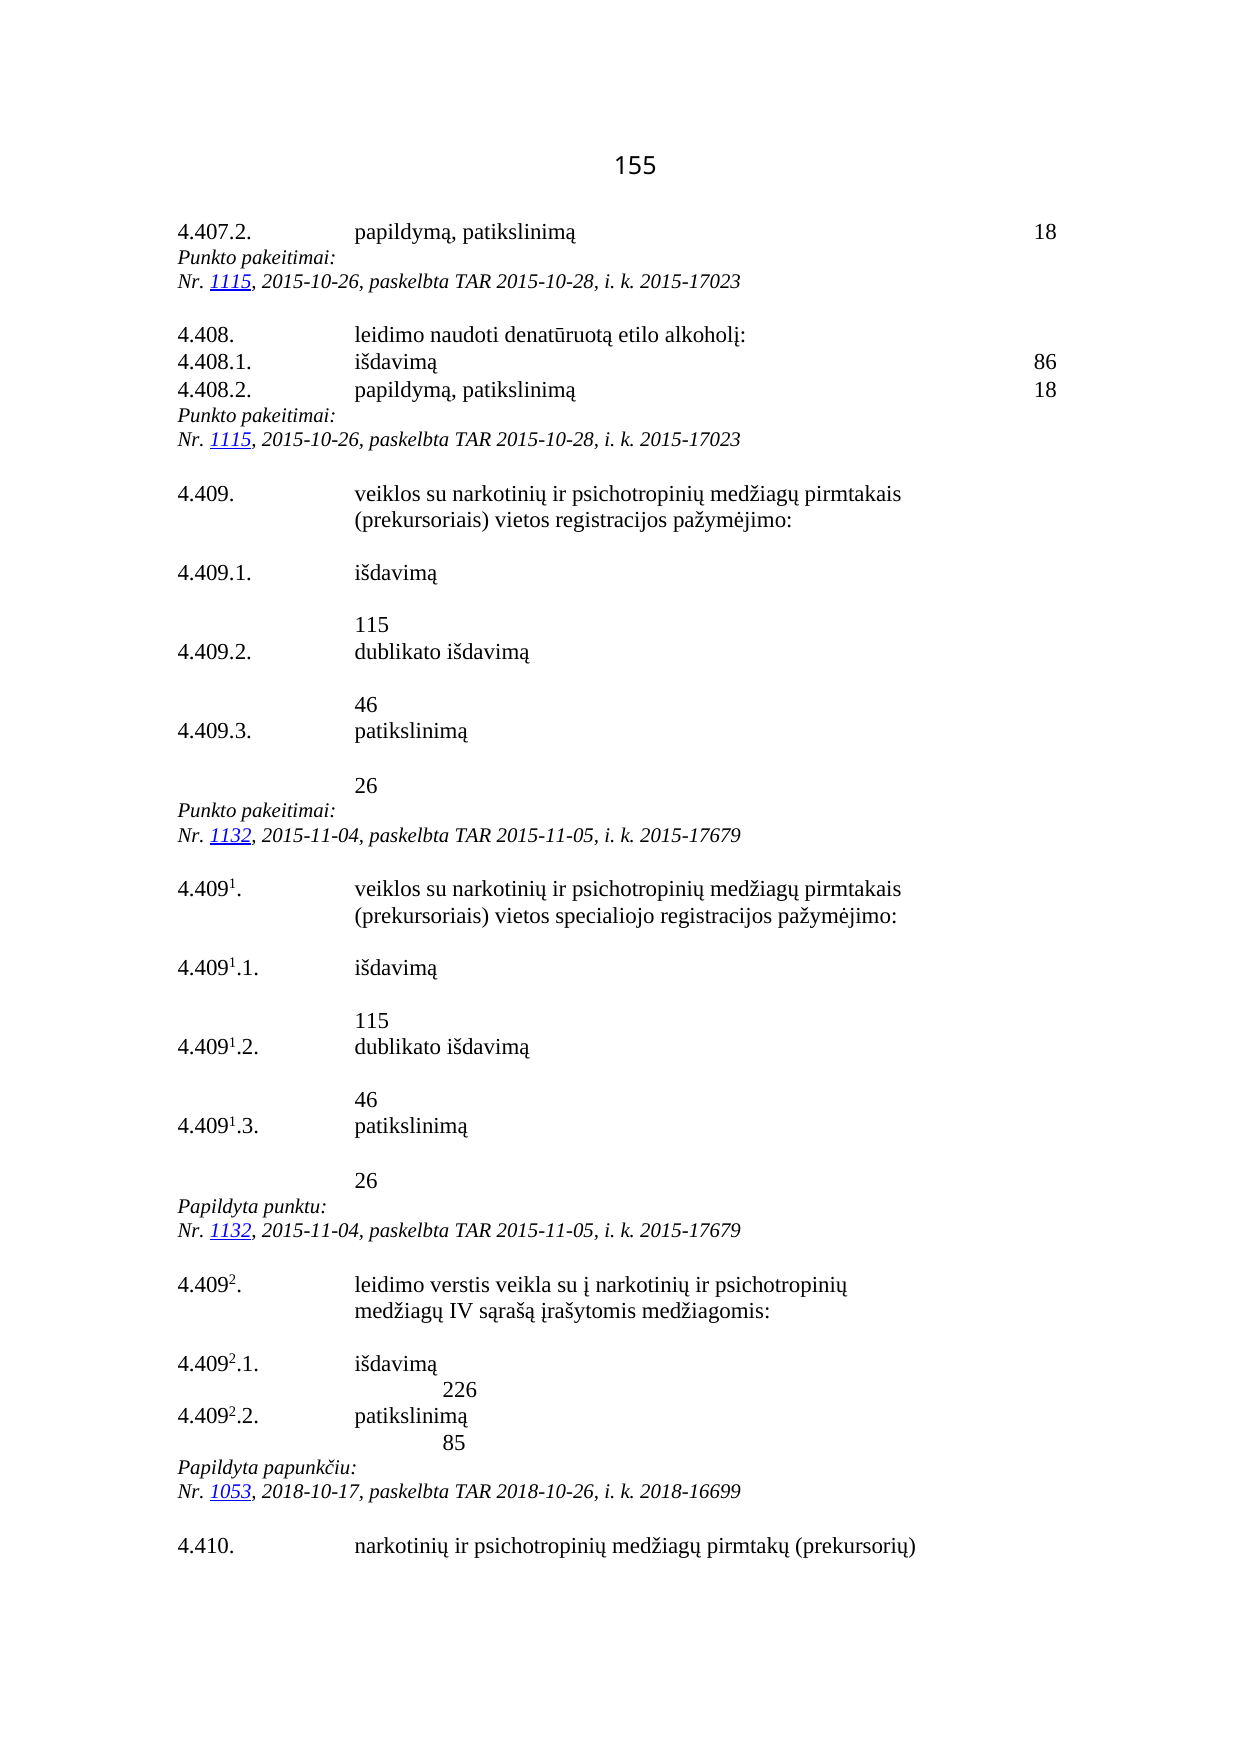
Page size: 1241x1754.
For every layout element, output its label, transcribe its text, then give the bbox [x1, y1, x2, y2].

text 4.4092.2. patikslinimą 85 [177, 1403, 857, 1455]
text 4.409. veiklos su narkotinių ir psichotropinių medžiagų pirmtakais (prekursoriais) vietos registracijos pažymėjimo: [177, 480, 945, 559]
text Punkto pakeitimai: [177, 798, 1093, 822]
text 4.407.2. papildymą, patikslinimą 18 [177, 216, 1093, 244]
text 4.409.3. patikslinimą 26 [177, 717, 945, 798]
text Nr. 1115, 2015-10-26, paskelbta TAR 2015-10-28, i. k. 2015-17023 [177, 427, 1093, 451]
text Papildyta punktu: [177, 1194, 1093, 1218]
text 4.408.1. išdavimą 86 [177, 348, 1093, 374]
text 4.408.2. papildymą, patikslinimą 18 [177, 374, 1093, 403]
text 4.4091. veiklos su narkotinių ir psichotropinių medžiagų pirmtakais (prekursoriais) vietos specialiojo registracijos pažymėjimo: [177, 875, 945, 954]
text 4.408. leidimo naudoti denatūruotą etilo alkoholį: [177, 321, 1093, 348]
text Punkto pakeitimai: [177, 244, 1093, 269]
text 4.409.1. išdavimą 115 [177, 559, 945, 638]
text Papildyta papunkčiu: [177, 1455, 1093, 1479]
text 4.409.2. dublikato išdavimą 46 [177, 638, 945, 717]
text 4.410. narkotinių ir psichotropinių medžiagų pirmtakų (prekursorių) [177, 1532, 945, 1558]
text 4.4091.1. išdavimą 115 [177, 954, 945, 1033]
text Nr. 1115, 2015-10-26, paskelbta TAR 2015-10-28, i. k. 2015-17023 [177, 269, 1093, 293]
text Punkto pakeitimai: [177, 403, 1093, 427]
text Nr. 1132, 2015-11-04, paskelbta TAR 2015-11-05, i. k. 2015-17679 [177, 1218, 1093, 1242]
text Nr. 1053, 2018-10-17, paskelbta TAR 2018-10-26, i. k. 2018-16699 [177, 1479, 1093, 1503]
text Nr. 1132, 2015-11-04, paskelbta TAR 2015-11-05, i. k. 2015-17679 [177, 822, 1093, 847]
text 4.4091.3. patikslinimą 26 [177, 1112, 945, 1194]
text 4.4092. leidimo verstis veikla su į narkotinių ir psichotropinių medžiagų IV sąrašą įrašytomis medžiagomis: [177, 1271, 857, 1350]
text 4.4091.2. dublikato išdavimą 46 [177, 1033, 945, 1112]
text 4.4092.1. išdavimą 226 [177, 1350, 857, 1403]
